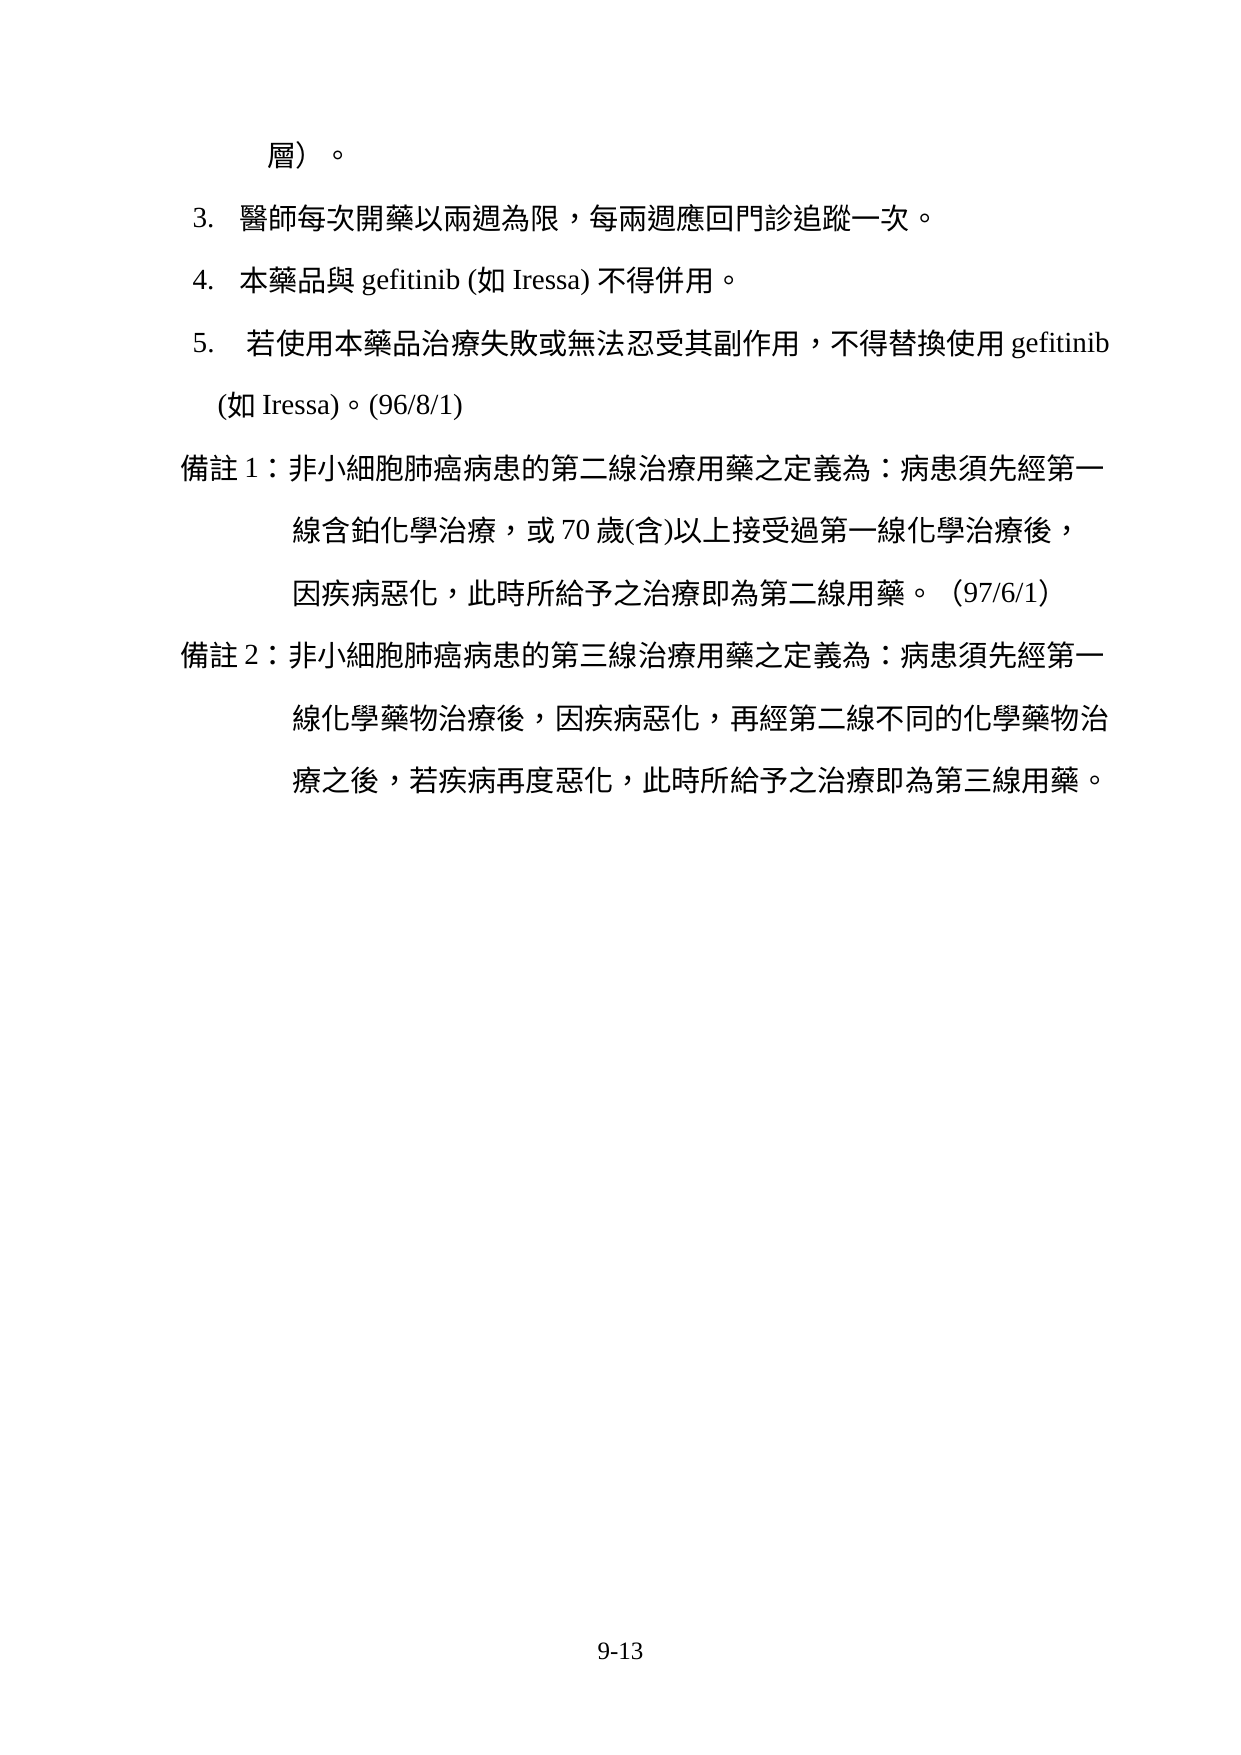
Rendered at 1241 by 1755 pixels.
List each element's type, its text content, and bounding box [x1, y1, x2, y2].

text 5. 若使用本藥品治療失敗或無法忍受其副作用，不得替換使用gefitinib (如Iressa)。(96/8/1) [192, 300, 1110, 425]
text 4. 本藥品與gefitinib (如Iressa) 不得併用。 [180, 237, 1110, 300]
text 備註1：非小細胞肺癌病患的第二線治療用藥之定義為：病患須先經第一線含鉑化學治療，或70歲(含)以上接受過第一線化學治療後，因疾病惡化，此時所給予之治療即為第二線用藥。（97/6/1） [180, 425, 1110, 612]
text 3. 醫師每次開藥以兩週為限，每兩週應回門診追蹤一次。 [180, 175, 1110, 237]
text 層）。 [217, 112, 1110, 175]
text 備註2：非小細胞肺癌病患的第三線治療用藥之定義為：病患須先經第一線化學藥物治療後，因疾病惡化，再經第二線不同的化學藥物治療之後，若疾病再度惡化，此時所給予之治療即為第三線用藥。 [180, 612, 1110, 800]
